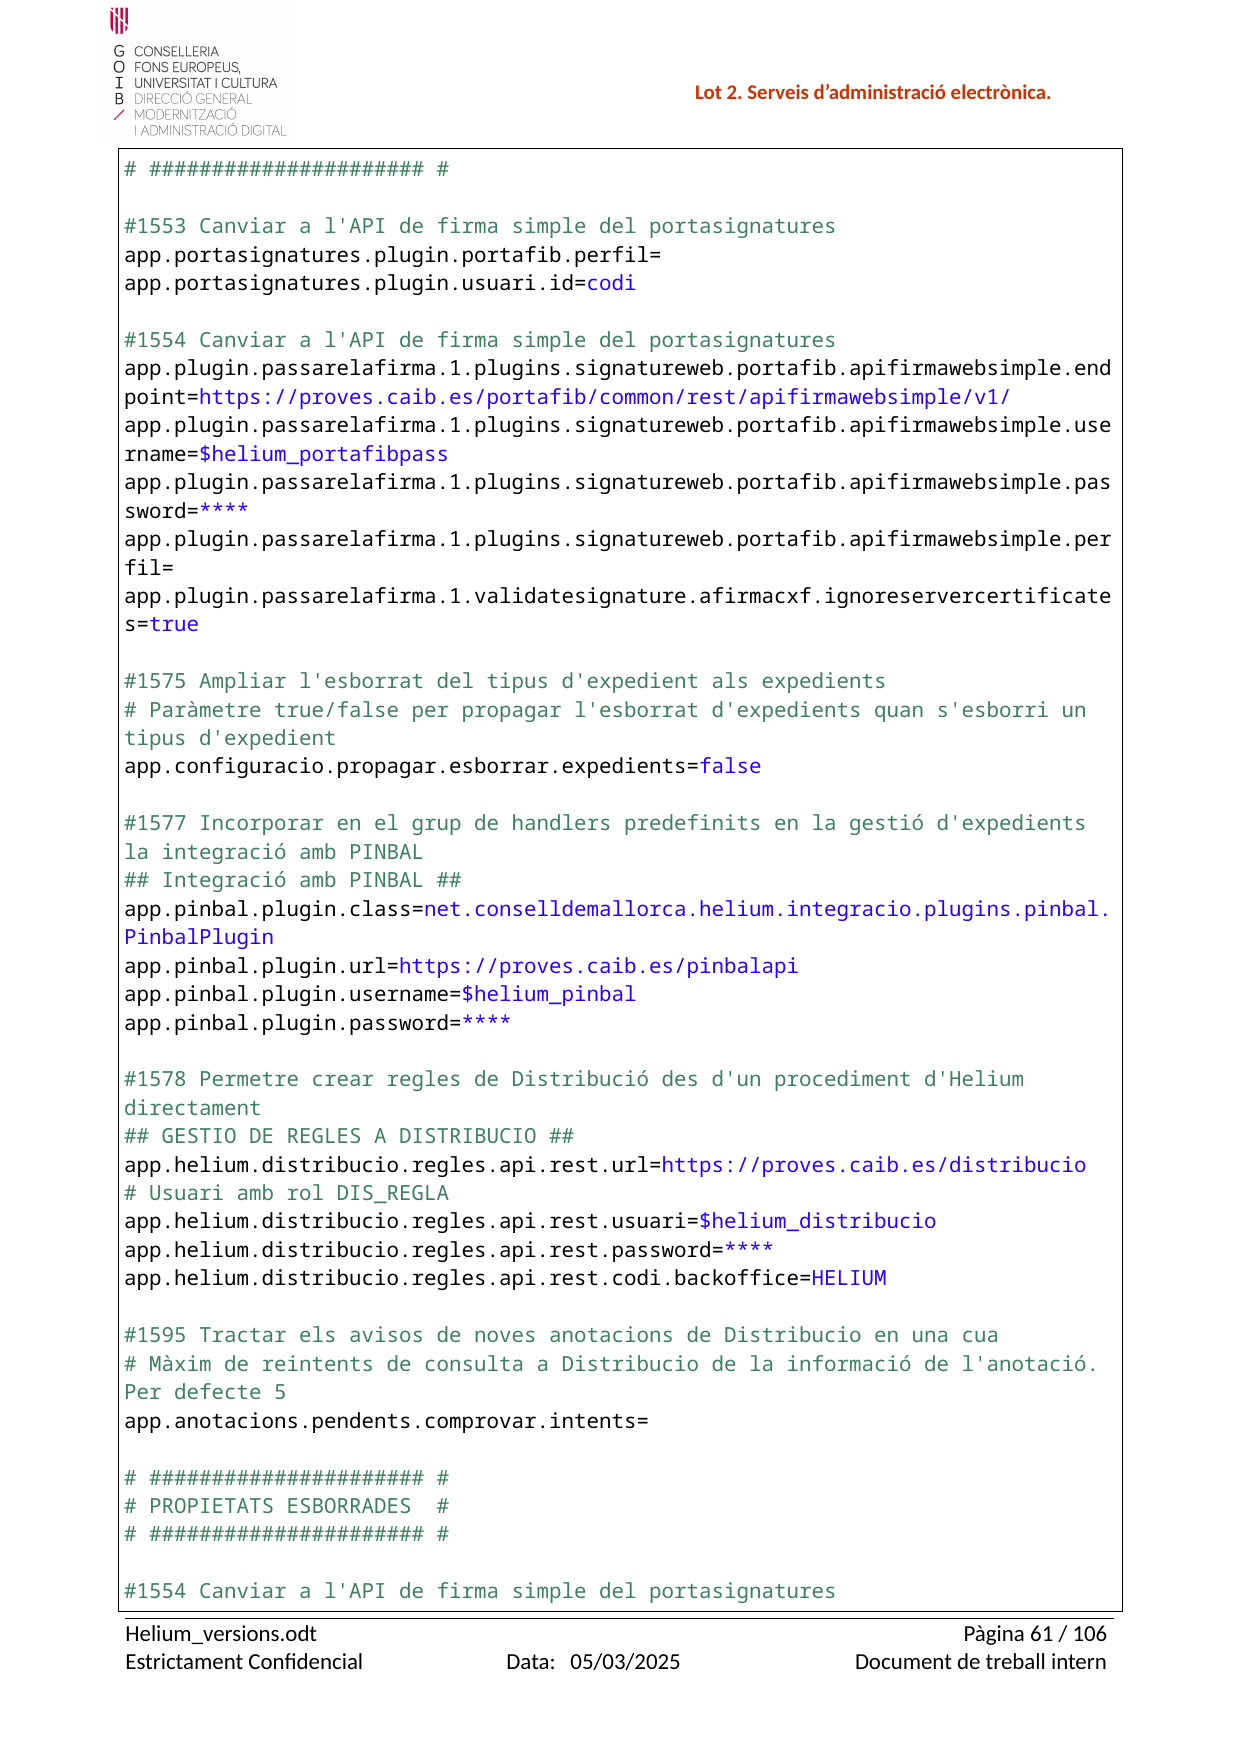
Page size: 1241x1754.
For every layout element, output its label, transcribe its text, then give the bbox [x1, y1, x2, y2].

table_header # ###################### # #1553 Canviar a l'API de firma simple del portasignatures app.portasignatures.plugin.portafib.perfil= app.portasignatures.plugin.usuari.id=codi #1554 Canviar a l'API de firma simple del portasignatures app.plugin.passarelafirma.1.plugins.signatureweb.portafib.apifirmawebsimple.endpoint=https://proves.caib.es/portafib/common/rest/apifirmawebsimple/v1/ app.plugin.passarelafirma.1.plugins.signatureweb.portafib.apifirmawebsimple.username=$helium_portafibpass app.plugin.passarelafirma.1.plugins.signatureweb.portafib.apifirmawebsimple.password=**** app.plugin.passarelafirma.1.plugins.signatureweb.portafib.apifirmawebsimple.perfil= app.plugin.passarelafirma.1.validatesignature.afirmacxf.ignoreservercertificates=true #1575 Ampliar l'esborrat del tipus d'expedient als expedients # Paràmetre true/false per propagar l'esborrat d'expedients quan s'esborri un tipus d'expedient app.configuracio.propagar.esborrar.expedients=false #1577 Incorporar en el grup de handlers predefinits en la gestió d'expedients la integració amb PINBAL ## Integració amb PINBAL ## app.pinbal.plugin.class=net.conselldemallorca.helium.integracio.plugins.pinbal.PinbalPlugin app.pinbal.plugin.url=https://proves.caib.es/pinbalapi app.pinbal.plugin.username=$helium_pinbal app.pinbal.plugin.password=**** #1578 Permetre crear regles de Distribució des d'un procediment d'Helium directament ## GESTIO DE REGLES A DISTRIBUCIO ## app.helium.distribucio.regles.api.rest.url=https://proves.caib.es/distribucio # Usuari amb rol DIS_REGLA app.helium.distribucio.regles.api.rest.usuari=$helium_distribucio app.helium.distribucio.regles.api.rest.password=**** app.helium.distribucio.regles.api.rest.codi.backoffice=HELIUM #1595 Tractar els avisos de noves anotacions de Distribucio en una cua # Màxim de reintents de consulta a Distribucio de la informació de l'anotació. Per defecte 5 app.anotacions.pendents.comprovar.intents= # ###################### # # PROPIETATS ESBORRADES # # ###################### # #1554 Canviar a l'API de firma simple del portasignatures [119, 149, 1122, 1611]
picture [100, 0, 297, 144]
